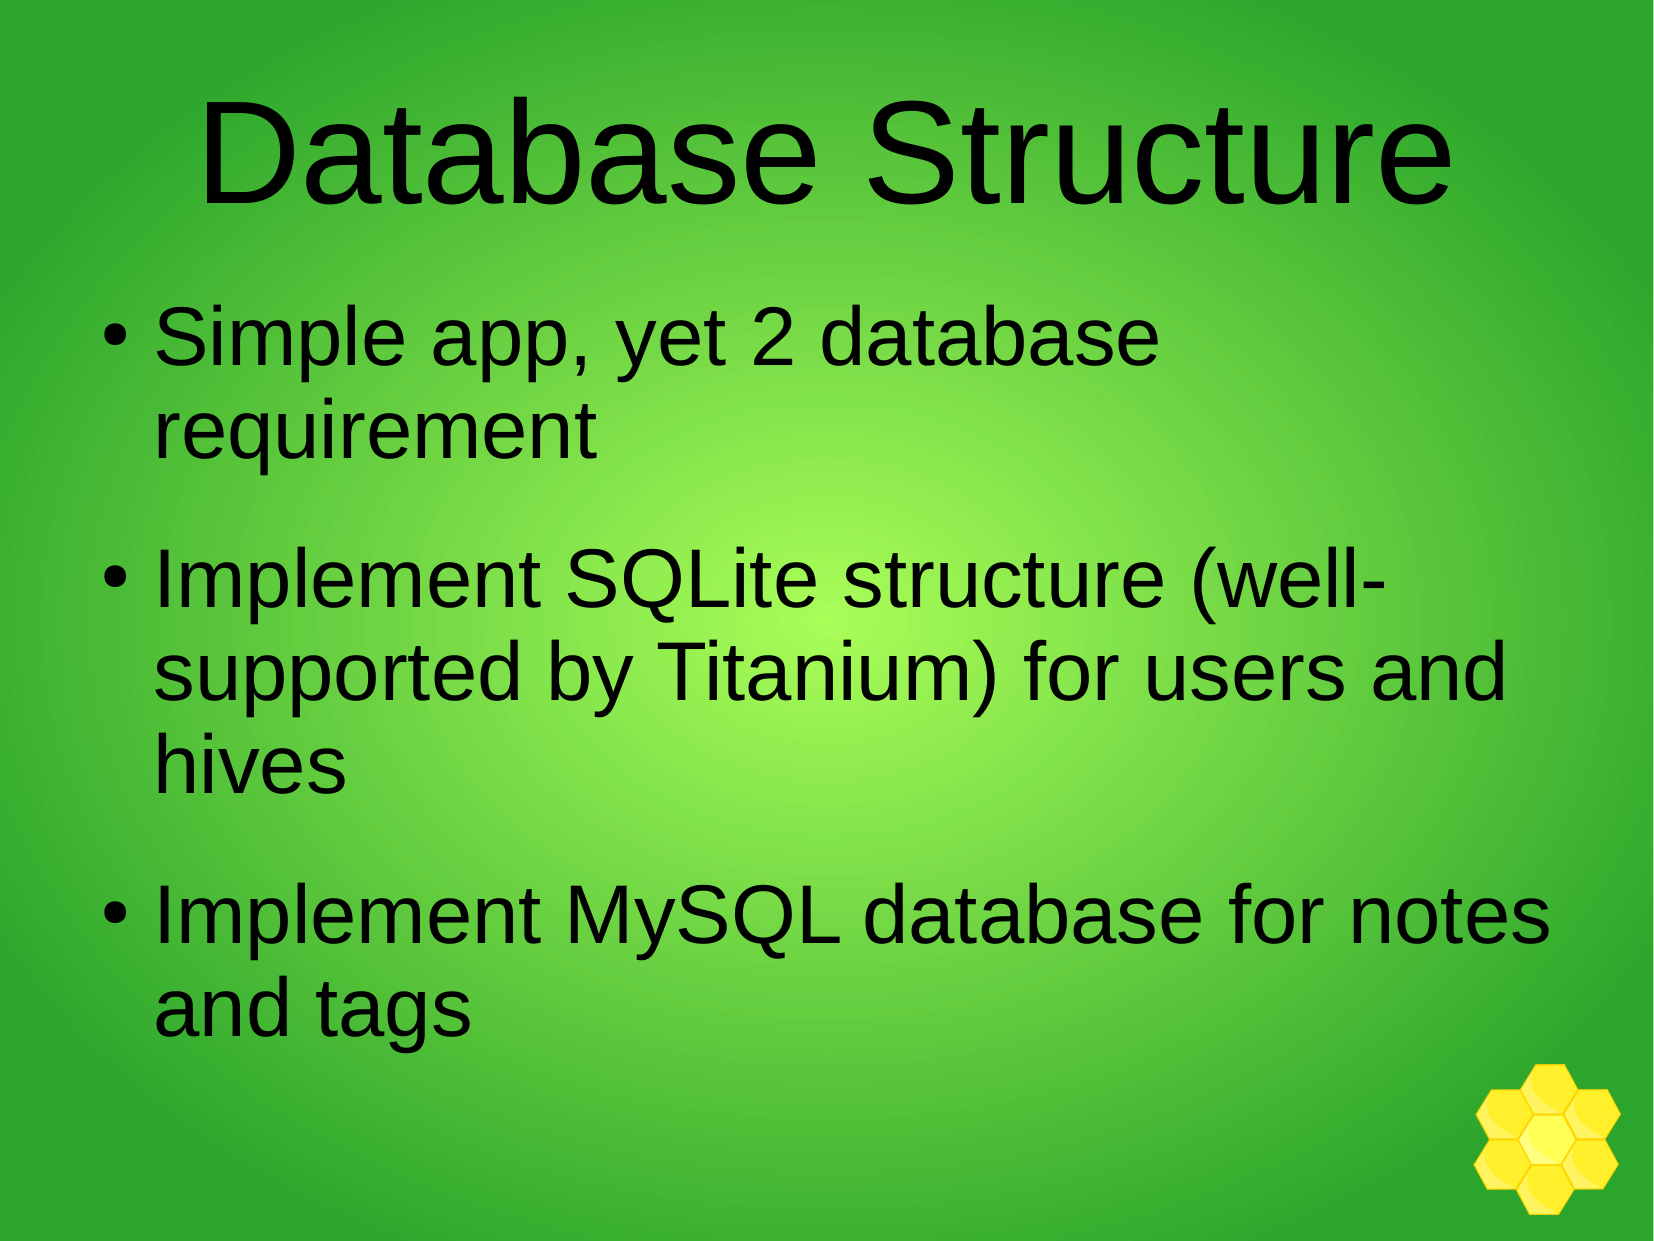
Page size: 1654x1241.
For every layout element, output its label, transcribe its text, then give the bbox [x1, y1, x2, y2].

list Simple app, yet 2 database requirement Implement SQLite structure (well-supported by Titanium) for users and hives Implement MySQL database for notes and tags [82, 290, 1571, 1010]
title Database Structure [82, 49, 1571, 257]
picture [0, 0, 1654, 1241]
